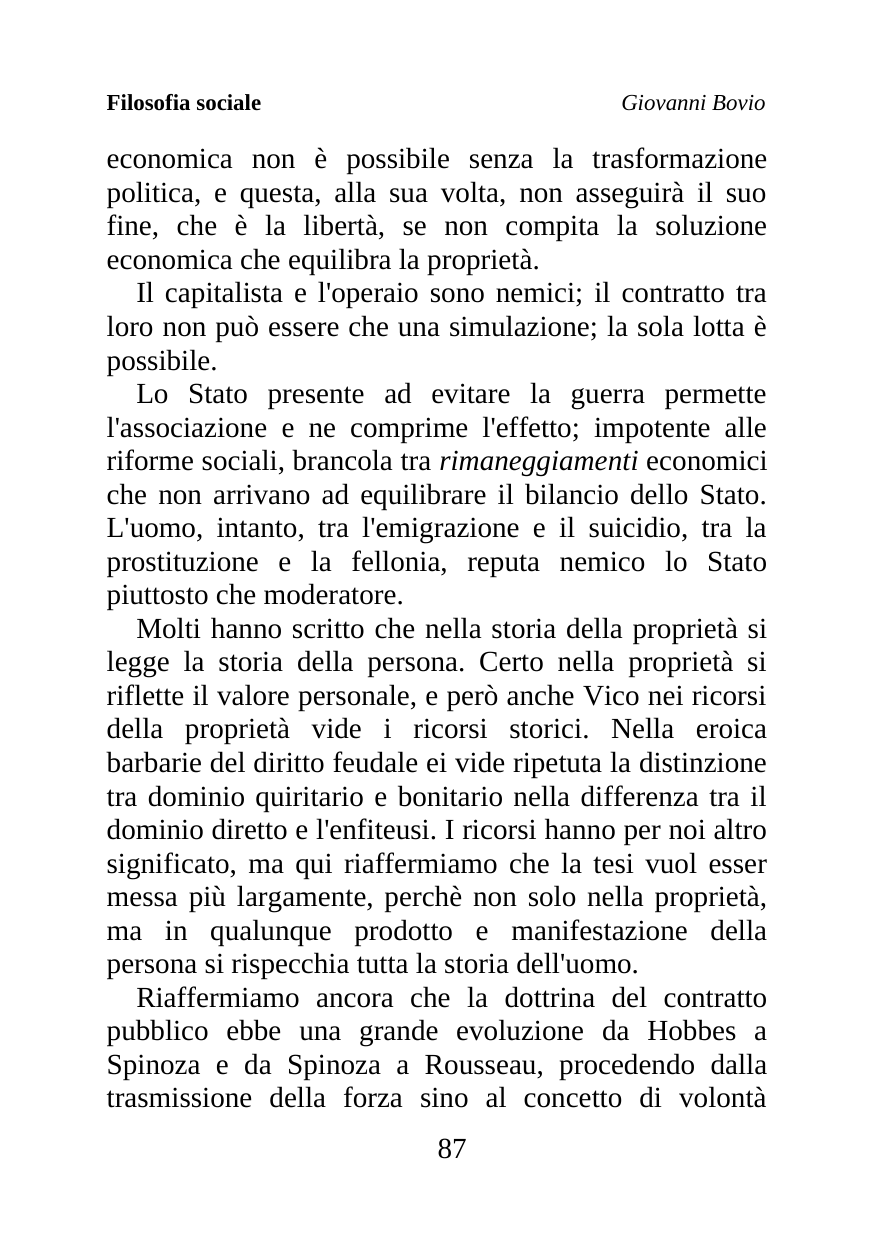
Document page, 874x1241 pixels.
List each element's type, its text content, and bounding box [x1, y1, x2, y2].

text Il capitalista e l'operaio sono nemici; il contratto tra loro non può essere che una simulazione; la sola lotta è possibile. [106, 276, 768, 376]
text economica non è possibile senza la trasformazione politica, e questa, alla sua volta, non asseguirà il suo fine, che è la libertà, se non compita la soluzione economica che equilibra la proprietà. [106, 141, 768, 276]
text Molti hanno scritto che nella storia della proprietà si legge la storia della persona. Certo nella proprietà si riflette il valore personale, e però anche Vico nei ricorsi della proprietà vide i ricorsi storici. Nella eroica barbarie del diritto feudale ei vide ripetuta la distinzione tra dominio quiritario e bonitario nella differenza tra il dominio diretto e l'enfiteusi. I ricorsi hanno per noi altro significato, ma qui riaffermiamo che la tesi vuol esser messa più largamente, perchè non solo nella proprietà, ma in qualunque prodotto e manifestazione della persona si rispecchia tutta la storia dell'uomo. [106, 611, 768, 980]
text Riaffermiamo ancora che la dottrina del contratto pubblico ebbe una grande evoluzione da Hobbes a Spinoza e da Spinoza a Rousseau, procedendo dalla trasmissione della forza sino al concetto di volontà [106, 980, 768, 1114]
text Lo Stato presente ad evitare la guerra permette l'associazione e ne comprime l'effetto; impotente alle riforme sociali, brancola tra rimaneggiamenti economici che non arrivano ad equilibrare il bilancio dello Stato. L'uomo, intanto, tra l'emigrazione e il suicidio, tra la prostituzione e la fellonia, reputa nemico lo Stato piuttosto che moderatore. [106, 376, 768, 611]
